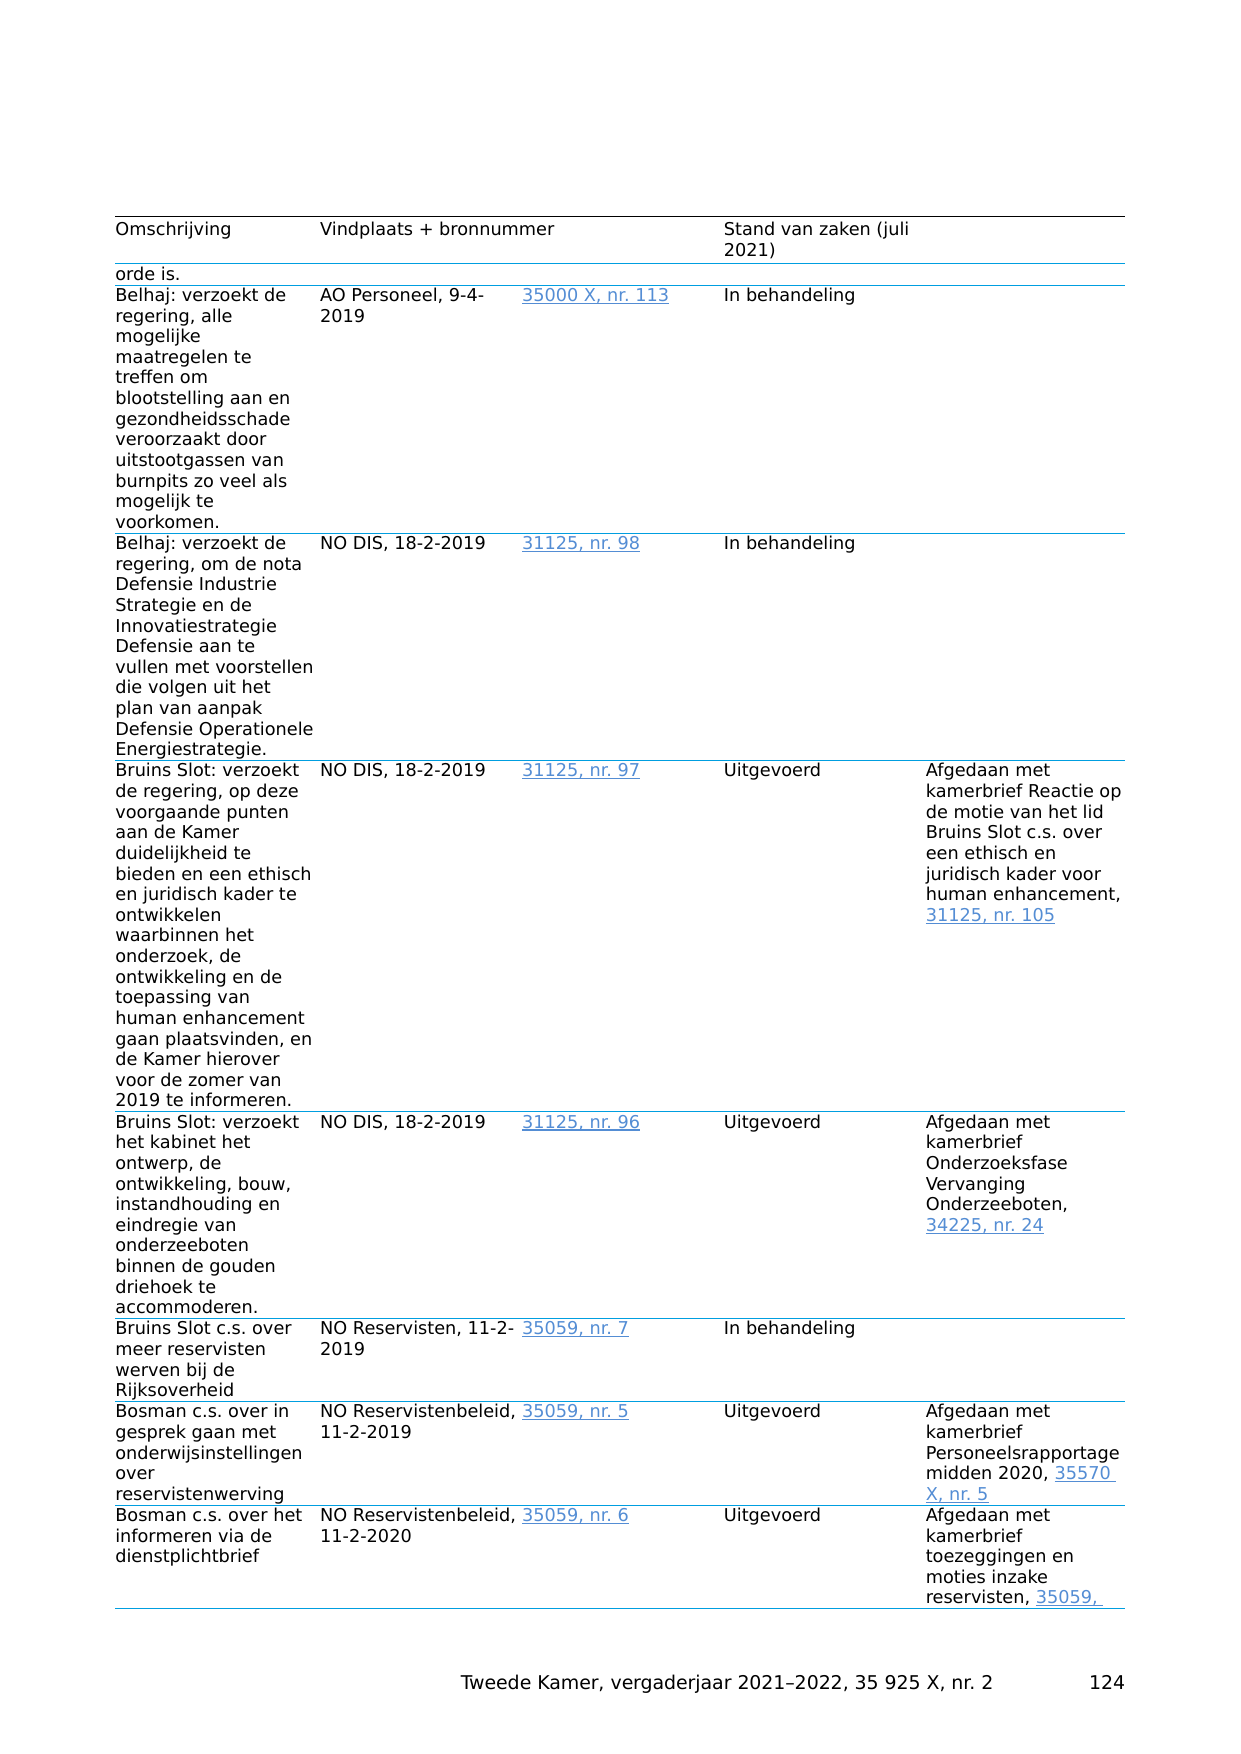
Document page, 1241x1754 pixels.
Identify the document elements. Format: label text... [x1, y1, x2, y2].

table_cell [317, 264, 519, 284]
table_cell orde is. [115, 264, 317, 284]
table_cell Uitgevoerd [721, 1506, 923, 1608]
table_cell Stand van zaken (juli 2021) [721, 217, 923, 263]
table_cell Belhaj: verzoekt de regering, alle mogelijke maatregelen te treffen om blootstelling aan en gezondheidsschade veroorzaakt door uitstootgassen van burnpits zo veel als mogelijk te voorkomen. [115, 286, 317, 532]
table_cell Belhaj: verzoekt de regering, om de nota Defensie Industrie Strategie en de Innovatiestrategie Defensie aan te vullen met voorstellen die volgen uit het plan van aanpak Defensie Operationele Energiestrategie. [115, 534, 317, 760]
table_cell 35059, nr. 6 [519, 1506, 721, 1608]
table_cell NO DIS, 18-2-2019 [317, 1112, 519, 1318]
table_cell [923, 286, 1125, 532]
table_cell NO Reservisten, 11-2-2019 [317, 1319, 519, 1401]
table_cell In behandeling [721, 286, 923, 532]
table_cell ​Bosman c.s. over in gesprek gaan met onderwijsinstellingen over reservistenwerving [115, 1402, 317, 1504]
table_cell Bruins Slot: verzoekt het kabinet het ontwerp, de ontwikkeling, bouw, instandhouding en eindregie van onderzeeboten binnen de gouden driehoek te accommoderen. [115, 1112, 317, 1318]
table_cell Vindplaats + bronnummer [317, 217, 721, 263]
table_cell 31125, nr. 97 [519, 761, 721, 1111]
table_cell In behandeling [721, 534, 923, 760]
table_cell NO DIS, 18-2-2019 [317, 761, 519, 1111]
table_cell ​Bosman c.s. over het informeren via de dienstplichtbrief [115, 1506, 317, 1608]
table_cell Uitgevoerd [721, 761, 923, 1111]
table_cell ​Afgedaan met kamerbrief toezeggingen en moties inzake reservisten, 35059, [923, 1506, 1125, 1608]
table_header Tabel 52 Door de Staten-Generaal aanvaarde moties [115, 191, 1125, 216]
table_cell 35059, nr. 7 [519, 1319, 721, 1401]
table_cell [923, 1319, 1125, 1401]
table_cell NO DIS, 18-2-2019 [317, 534, 519, 760]
table_cell ​Bruins Slot c.s. over meer reservisten werven bij de Rijksoverheid [115, 1319, 317, 1401]
table_cell [923, 217, 1125, 263]
table_cell [519, 264, 721, 284]
table_cell Omschrijving [115, 217, 317, 263]
table_cell [923, 534, 1125, 760]
table_cell 31125, nr. 96 [519, 1112, 721, 1318]
table_cell Afgedaan met kamerbrief Reactie op de motie van het lid Bruins Slot c.s. over een ethisch en juridisch kader voor human enhancement, 31125, nr. 105 [923, 761, 1125, 1111]
table_cell NO Reservistenbeleid, 11-2-2019 [317, 1402, 519, 1504]
table_cell AO Personeel, 9-4-2019 [317, 286, 519, 532]
table_cell Uitgevoerd [721, 1402, 923, 1504]
table_cell Afgedaan met kamerbrief Onderzoeksfase Vervanging Onderzeeboten, 34225, nr. 24 [923, 1112, 1125, 1318]
table_cell NO Reservistenbeleid, 11-2-2020 [317, 1506, 519, 1608]
table_cell Bruins Slot: verzoekt de regering, op deze voorgaande punten aan de Kamer duidelijkheid te bieden en een ethisch en juridisch kader te ontwikkelen waarbinnen het onderzoek, de ontwikkeling en de toepassing van human enhancement gaan plaatsvinden, en de Kamer hierover voor de zomer van 2019 te informeren. [115, 761, 317, 1111]
table_cell 35059, nr. 5 [519, 1402, 721, 1504]
table_cell 35000 X, nr. 113 [519, 286, 721, 532]
table_cell 31125, nr. 98 [519, 534, 721, 760]
table_cell Uitgevoerd [721, 1112, 923, 1318]
table_cell [721, 264, 923, 284]
table_cell ​Afgedaan met kamerbrief Personeelsrapportage midden 2020, 35570 X, nr. 5 [923, 1402, 1125, 1504]
table_cell In behandeling [721, 1319, 923, 1401]
table_cell [923, 264, 1125, 284]
